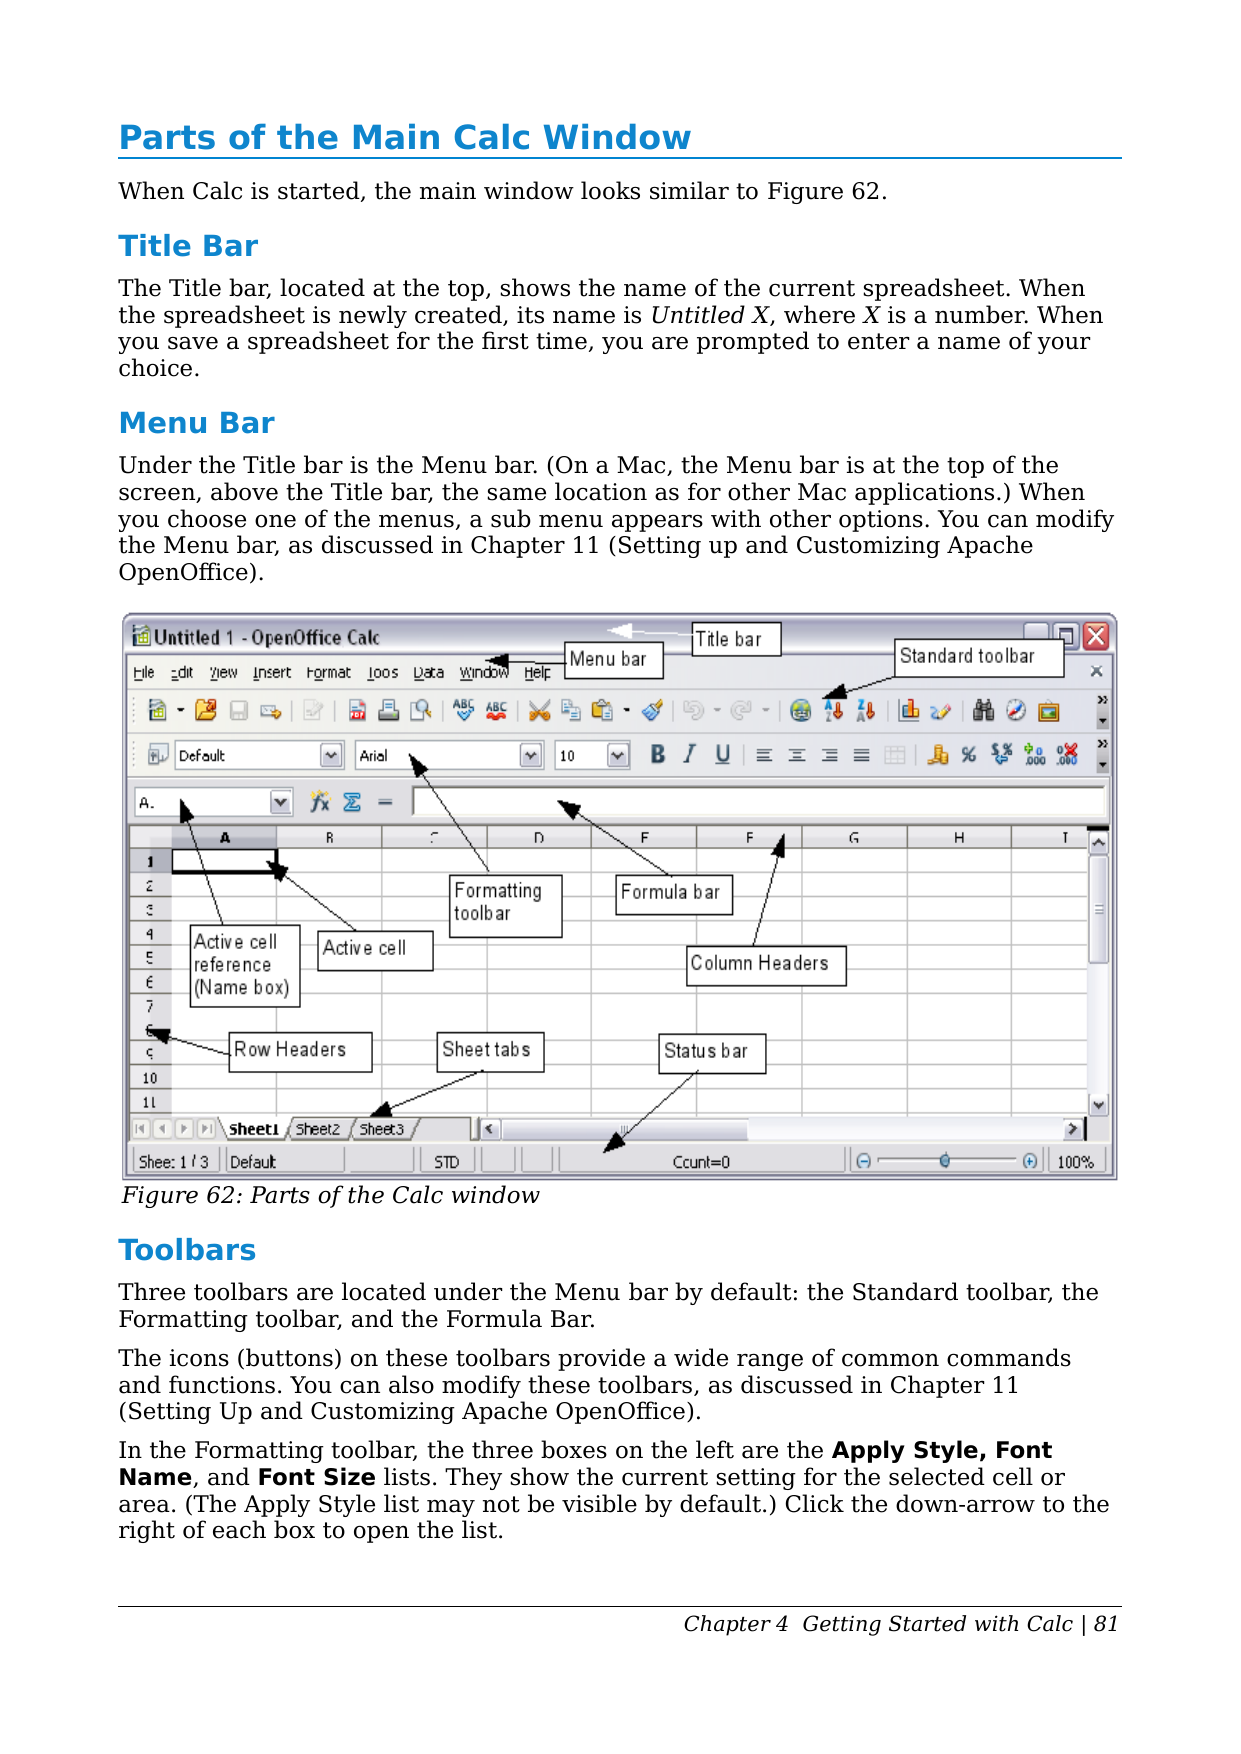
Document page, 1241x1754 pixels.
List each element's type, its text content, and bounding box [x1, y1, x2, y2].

picture [122, 610, 1119, 1182]
text Three toolbars are located under the Menu bar by default: the Standard toolbar, the Formatting toolbar, and the Formula Bar. [118, 1279, 1122, 1333]
text When Calc is started, the main window looks similar to Figure 62. [118, 178, 1122, 204]
text In the Formatting toolbar, the three boxes on the left are the Apply Style, Font Name, and Font Size lists. They show the current setting for the selected cell or area. (The Apply Style list may not be visible by default.) Click the down-arrow to the right of each box to open the list. [118, 1438, 1122, 1544]
text Under the Title bar is the Menu bar. (On a Mac, the Menu bar is at the top of the screen, above the Title bar, the same location as for other Mac applications.) When you choose one of the menus, a sub menu appears with other options. You can modify the Menu bar, as discussed in Chapter 11 (Setting up and Customizing Apache OpenOffice). [118, 452, 1122, 586]
text The Title bar, located at the top, shows the name of the current spreadsheet. When the spreadsheet is newly created, its name is Untitled X, where X is a number. When you save a spreadsheet for the first time, you are prompted to enter a name of your choice. [118, 275, 1122, 382]
subtitle Toolbars [118, 1233, 1122, 1267]
text Figure 62: Parts of the Calc window [122, 1182, 1118, 1209]
subtitle Parts of the Main Calc Window [118, 118, 1122, 157]
subtitle Title Bar [118, 229, 1122, 263]
subtitle Menu Bar [118, 406, 1122, 440]
text The icons (buttons) on these toolbars provide a wide range of common commands and functions. You can also modify these toolbars, as discussed in Chapter 11 (Setting Up and Customizing Apache OpenOffice). [118, 1345, 1122, 1425]
